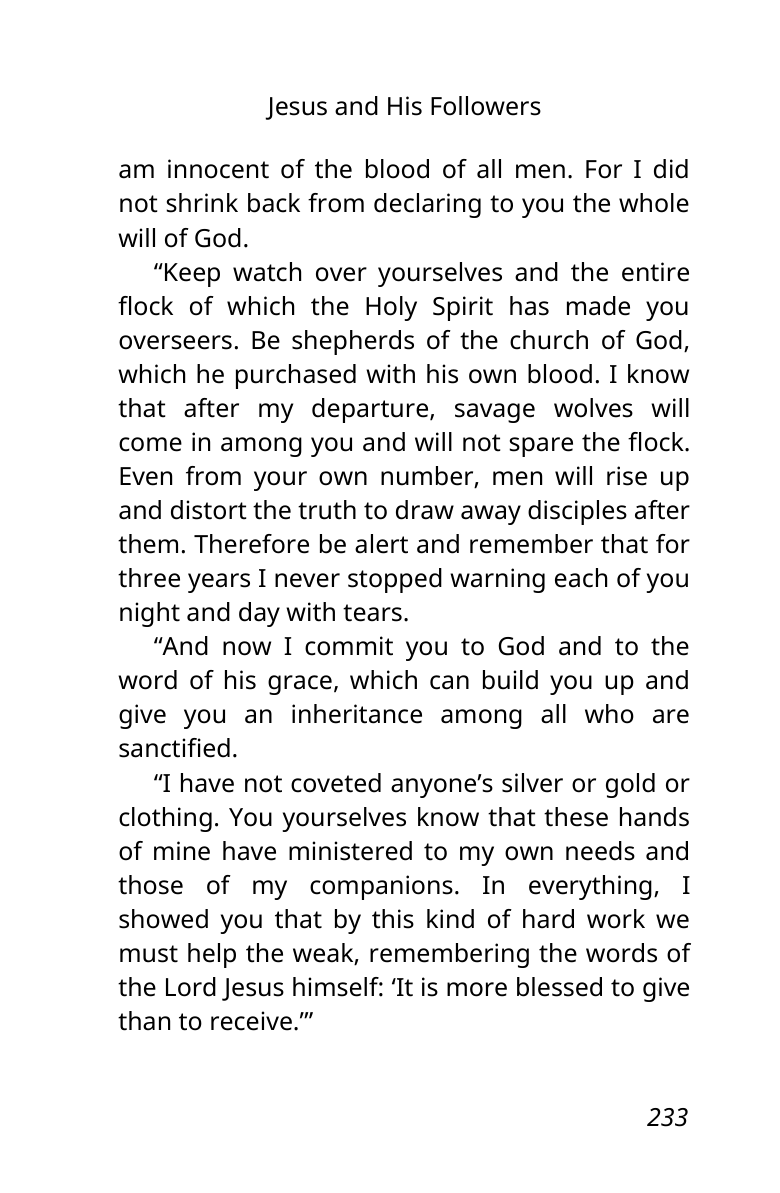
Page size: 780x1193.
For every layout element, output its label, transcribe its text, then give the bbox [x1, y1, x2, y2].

text am innocent of the blood of all men. For I did not shrink back from declaring to you the whole will of God. [118, 152, 691, 254]
text “And now I commit you to God and to the word of his grace, which can build you up and give you an inheritance among all who are sanctified. [118, 629, 691, 765]
text “Keep watch over yourselves and the entire flock of which the Holy Spirit has made you overseers. Be shepherds of the church of God, which he purchased with his own blood. I know that after my departure, savage wolves will come in among you and will not spare the flock. Even from your own number, men will rise up and distort the truth to draw away disciples after them. Therefore be alert and remember that for three years I never stopped warning each of you night and day with tears. [118, 254, 691, 629]
text “I have not coveted anyone’s silver or gold or clothing. You yourselves know that these hands of mine have ministered to my own needs and those of my companions. In everything, I showed you that by this kind of hard work we must help the weak, remembering the words of the Lord Jesus himself: ‘It is more blessed to give than to receive.’” [118, 765, 691, 1038]
